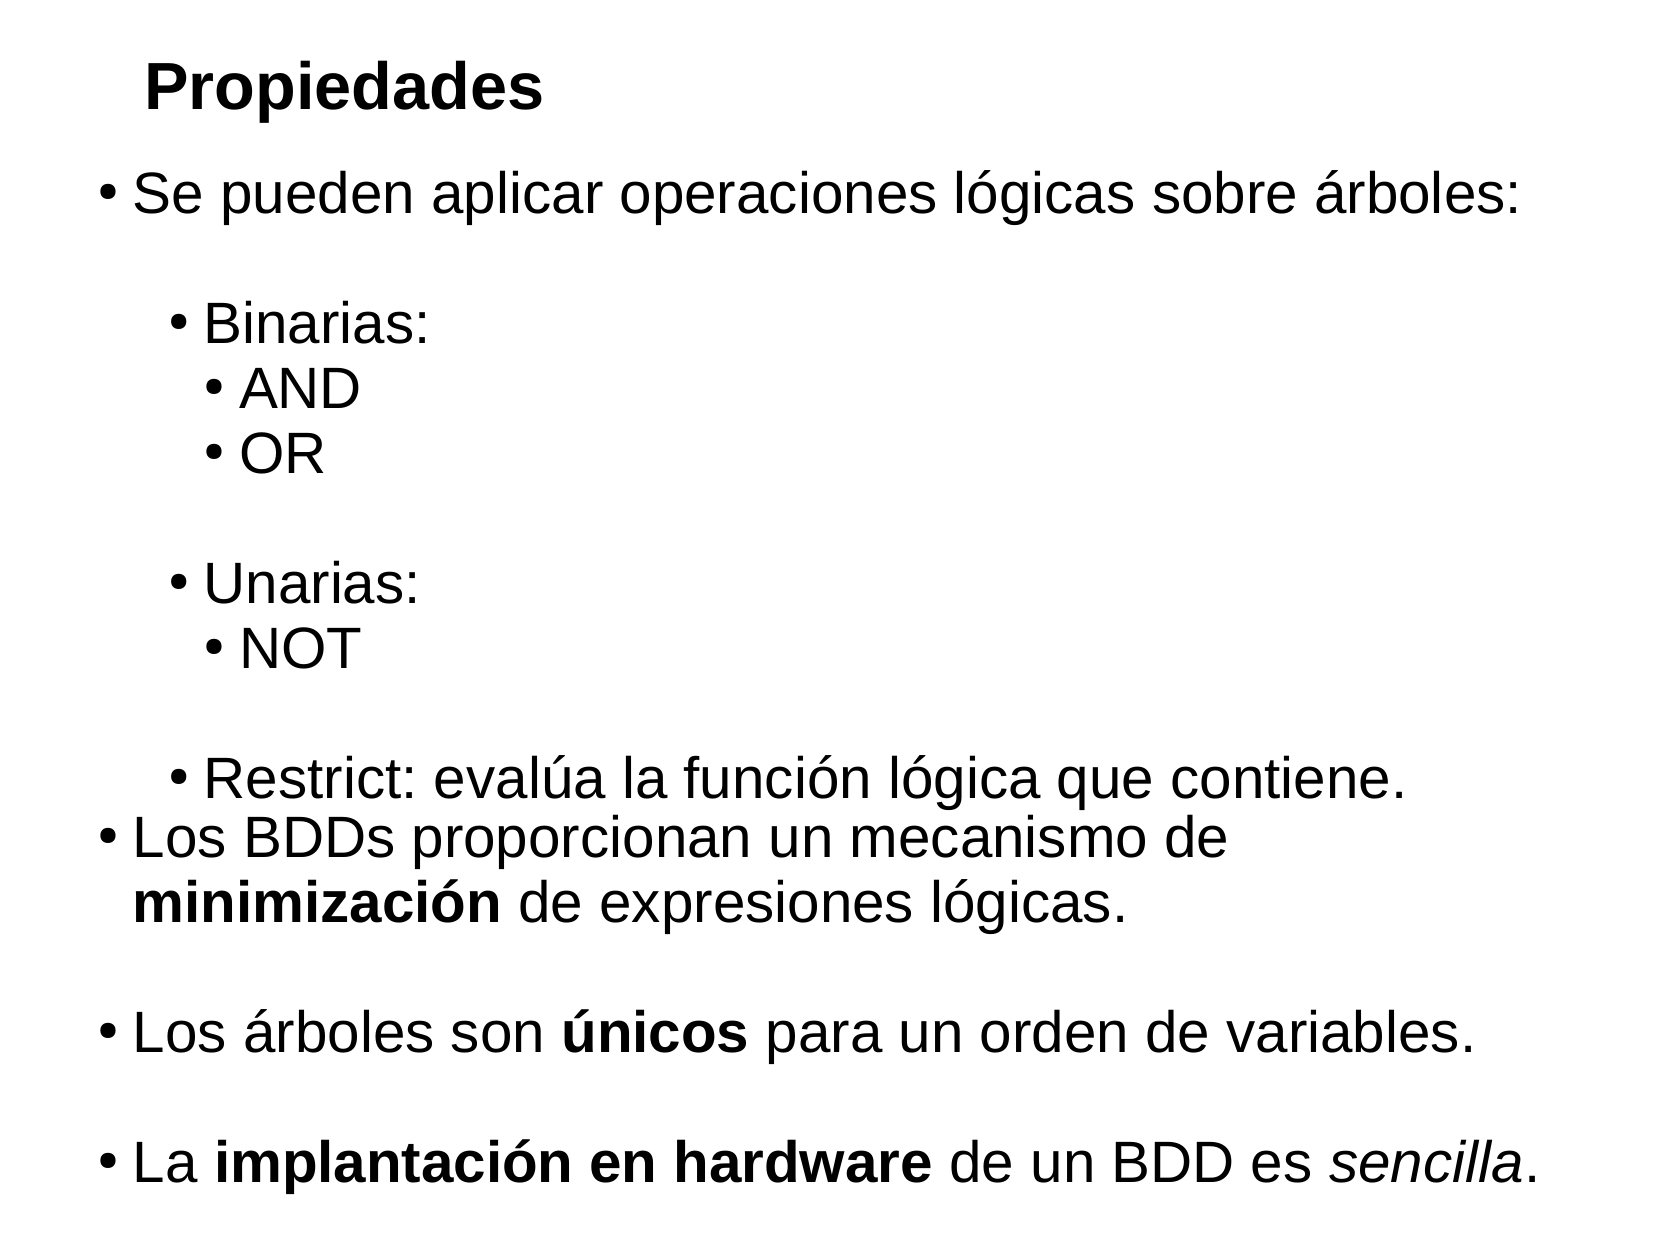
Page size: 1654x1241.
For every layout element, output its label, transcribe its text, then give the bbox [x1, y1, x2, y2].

text_box Se pueden aplicar operaciones lógicas sobre árboles: Binarias: AND OR Unarias: NOT Restrict: evalúa la función lógica que contiene. [82, 153, 1582, 754]
text_box Los BDDs proporcionan un mecanismo de minimización de expresiones lógicas. Los árboles son únicos para un orden de variables. La implantación en hardware de un BDD es sencilla. [82, 797, 1582, 1164]
text_box Propiedades [94, 41, 1594, 157]
